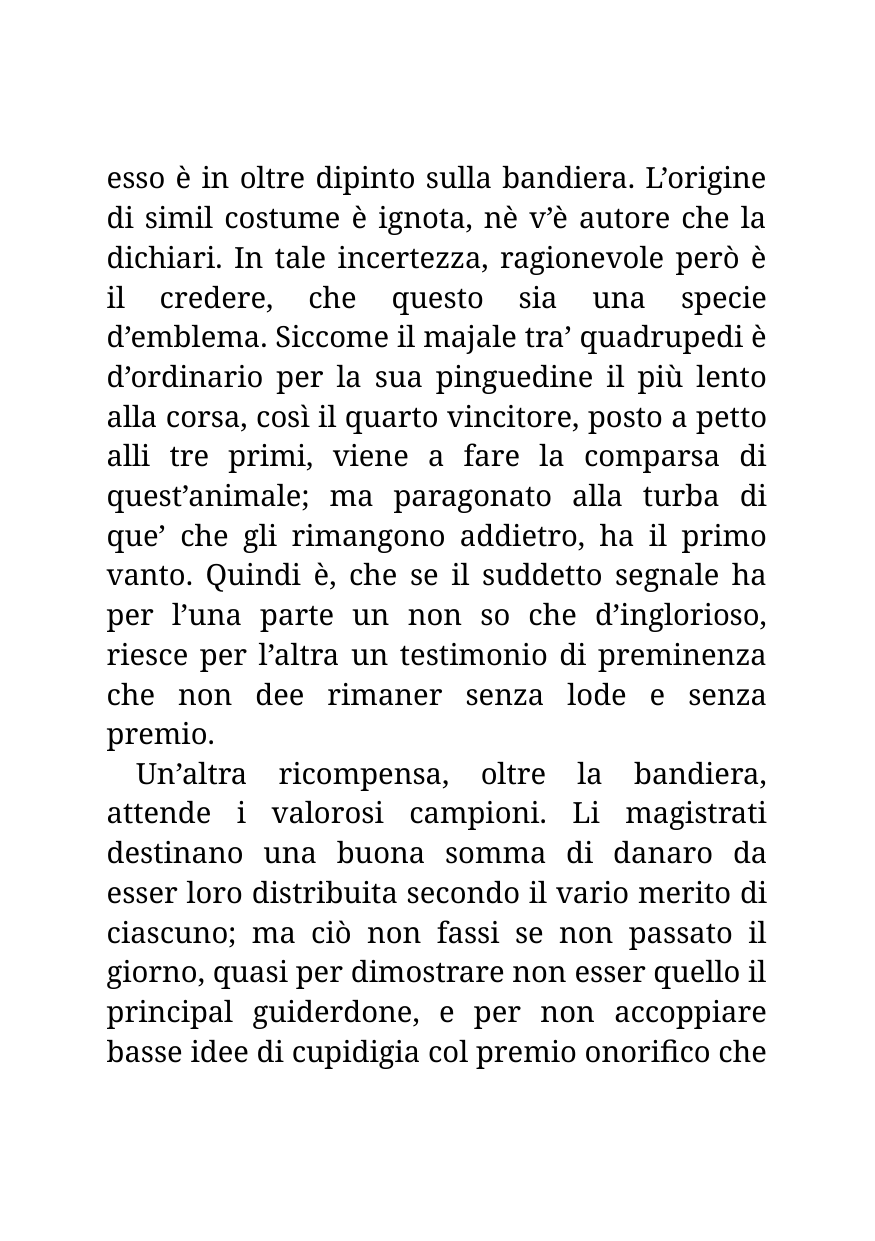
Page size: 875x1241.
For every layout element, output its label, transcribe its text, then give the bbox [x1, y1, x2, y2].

text Un’altra ricompensa, oltre la bandiera, attende i valorosi campioni. Li magistrati destinano una buona somma di danaro da esser loro distribuita secondo il vario merito di ciascuno; ma ciò non fassi se non passato il giorno, quasi per dimostrare non esser quello il principal guiderdone, e per non accoppiare basse idee di cupidigia col premio onorifico che [106, 753, 768, 1071]
text esso è in oltre dipinto sulla bandiera. L’origine di simil costume è ignota, nè v’è autore che la dichiari. In tale incertezza, ragionevole però è il credere, che questo sia una specie d’emblema. Siccome il majale tra’ quadrupedi è d’ordinario per la sua pinguedine il più lento alla corsa, così il quarto vincitore, posto a petto alli tre primi, viene a fare la comparsa di quest’animale; ma paragonato alla turba di que’ che gli rimangono addietro, ha il primo vanto. Quindi è, che se il suddetto segnale ha per l’una parte un non so che d’inglorioso, riesce per l’altra un testimonio di preminenza che non dee rimaner senza lode e senza premio. [106, 158, 768, 753]
